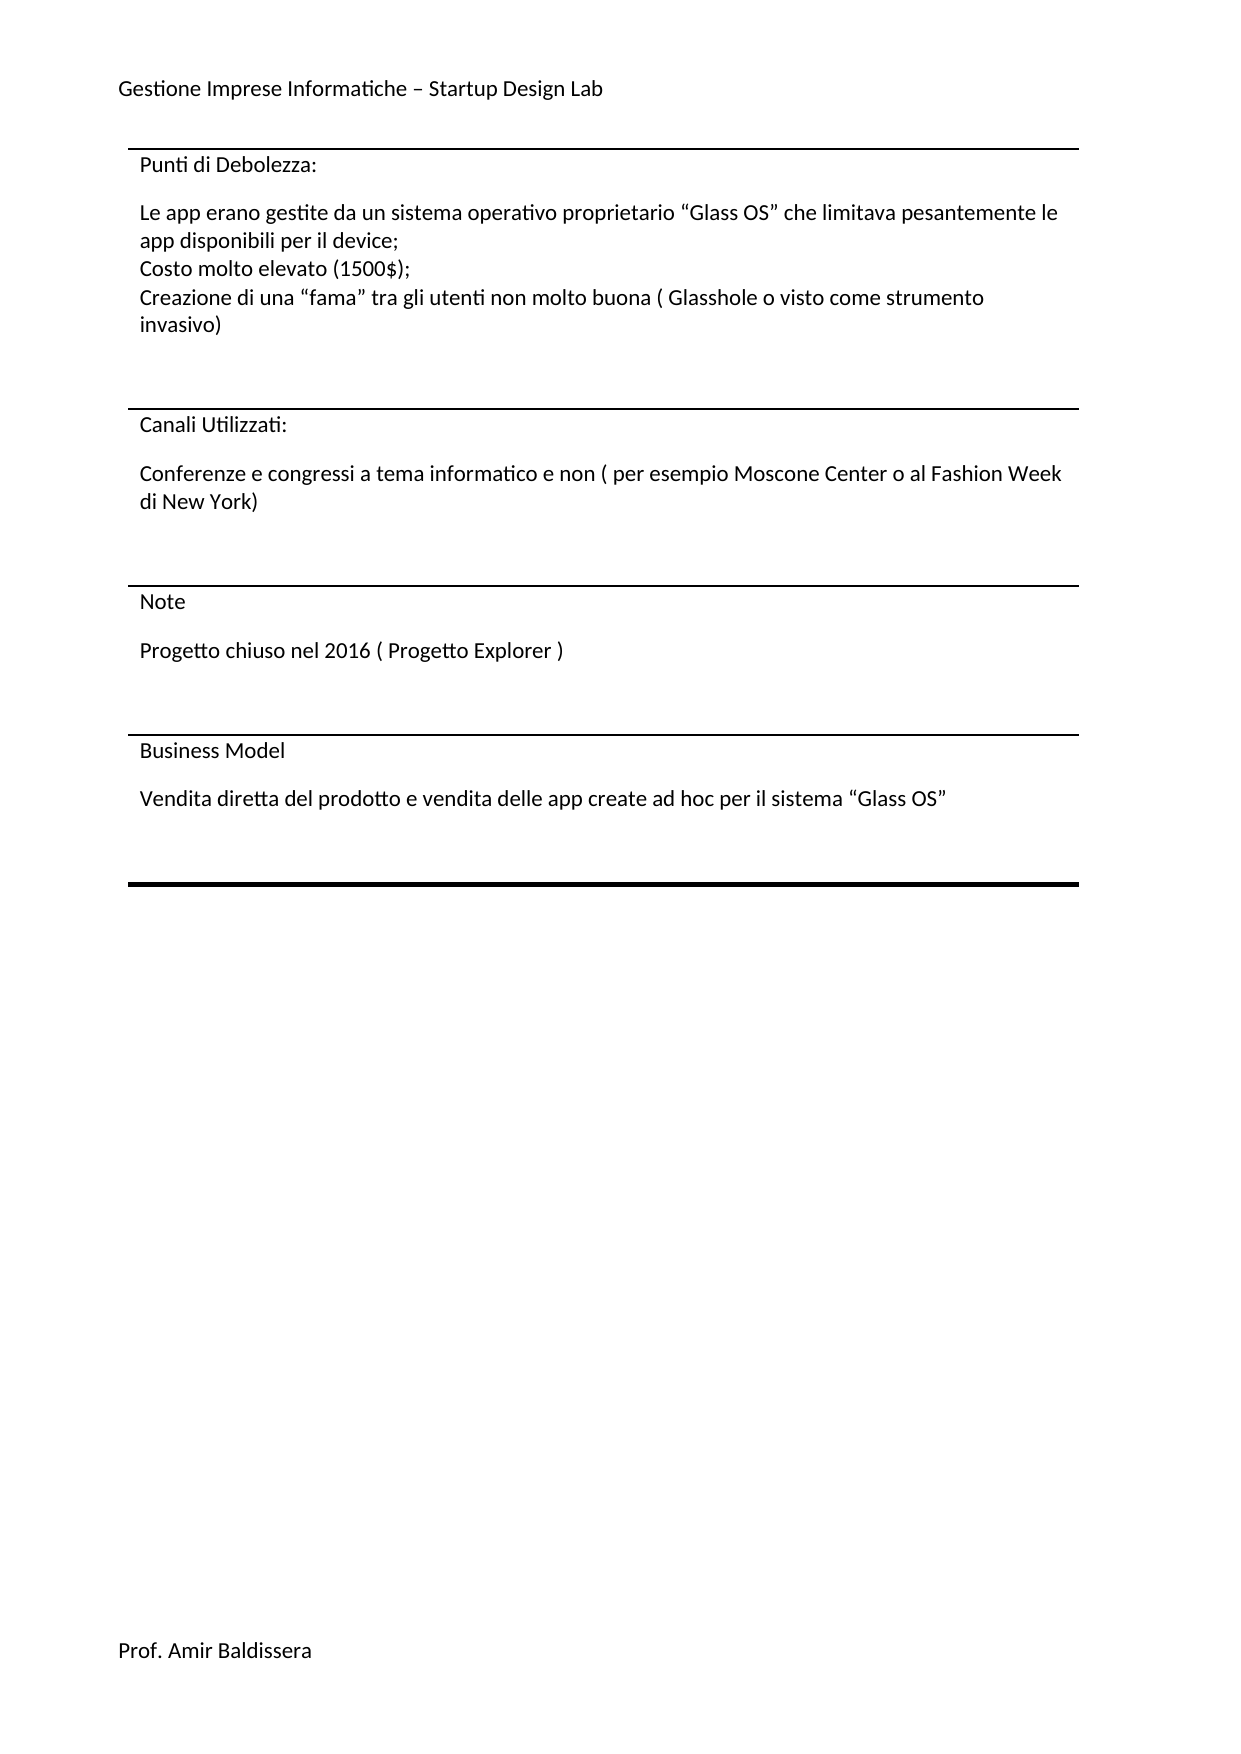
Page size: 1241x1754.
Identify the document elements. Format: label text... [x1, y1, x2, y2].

table_cell Punti di Debolezza: Le app erano gestite da un sistema operativo proprietario “Glass OS” che limitava pesantemente le app disponibili per il device; Costo molto elevato (1500$); Creazione di una “fama” tra gli utenti non molto buona ( Glasshole o visto come strumento invasivo) [128, 150, 1078, 408]
table_cell Note Progetto chiuso nel 2016 ( Progetto Explorer ) [128, 587, 1078, 734]
table_cell Business Model Vendita diretta del prodotto e vendita delle app create ad hoc per il sistema “Glass OS” [128, 736, 1078, 882]
table_cell Canali Utilizzati: Conferenze e congressi a tema informatico e non ( per esempio Moscone Center o al Fashion Week di New York) [128, 410, 1078, 585]
